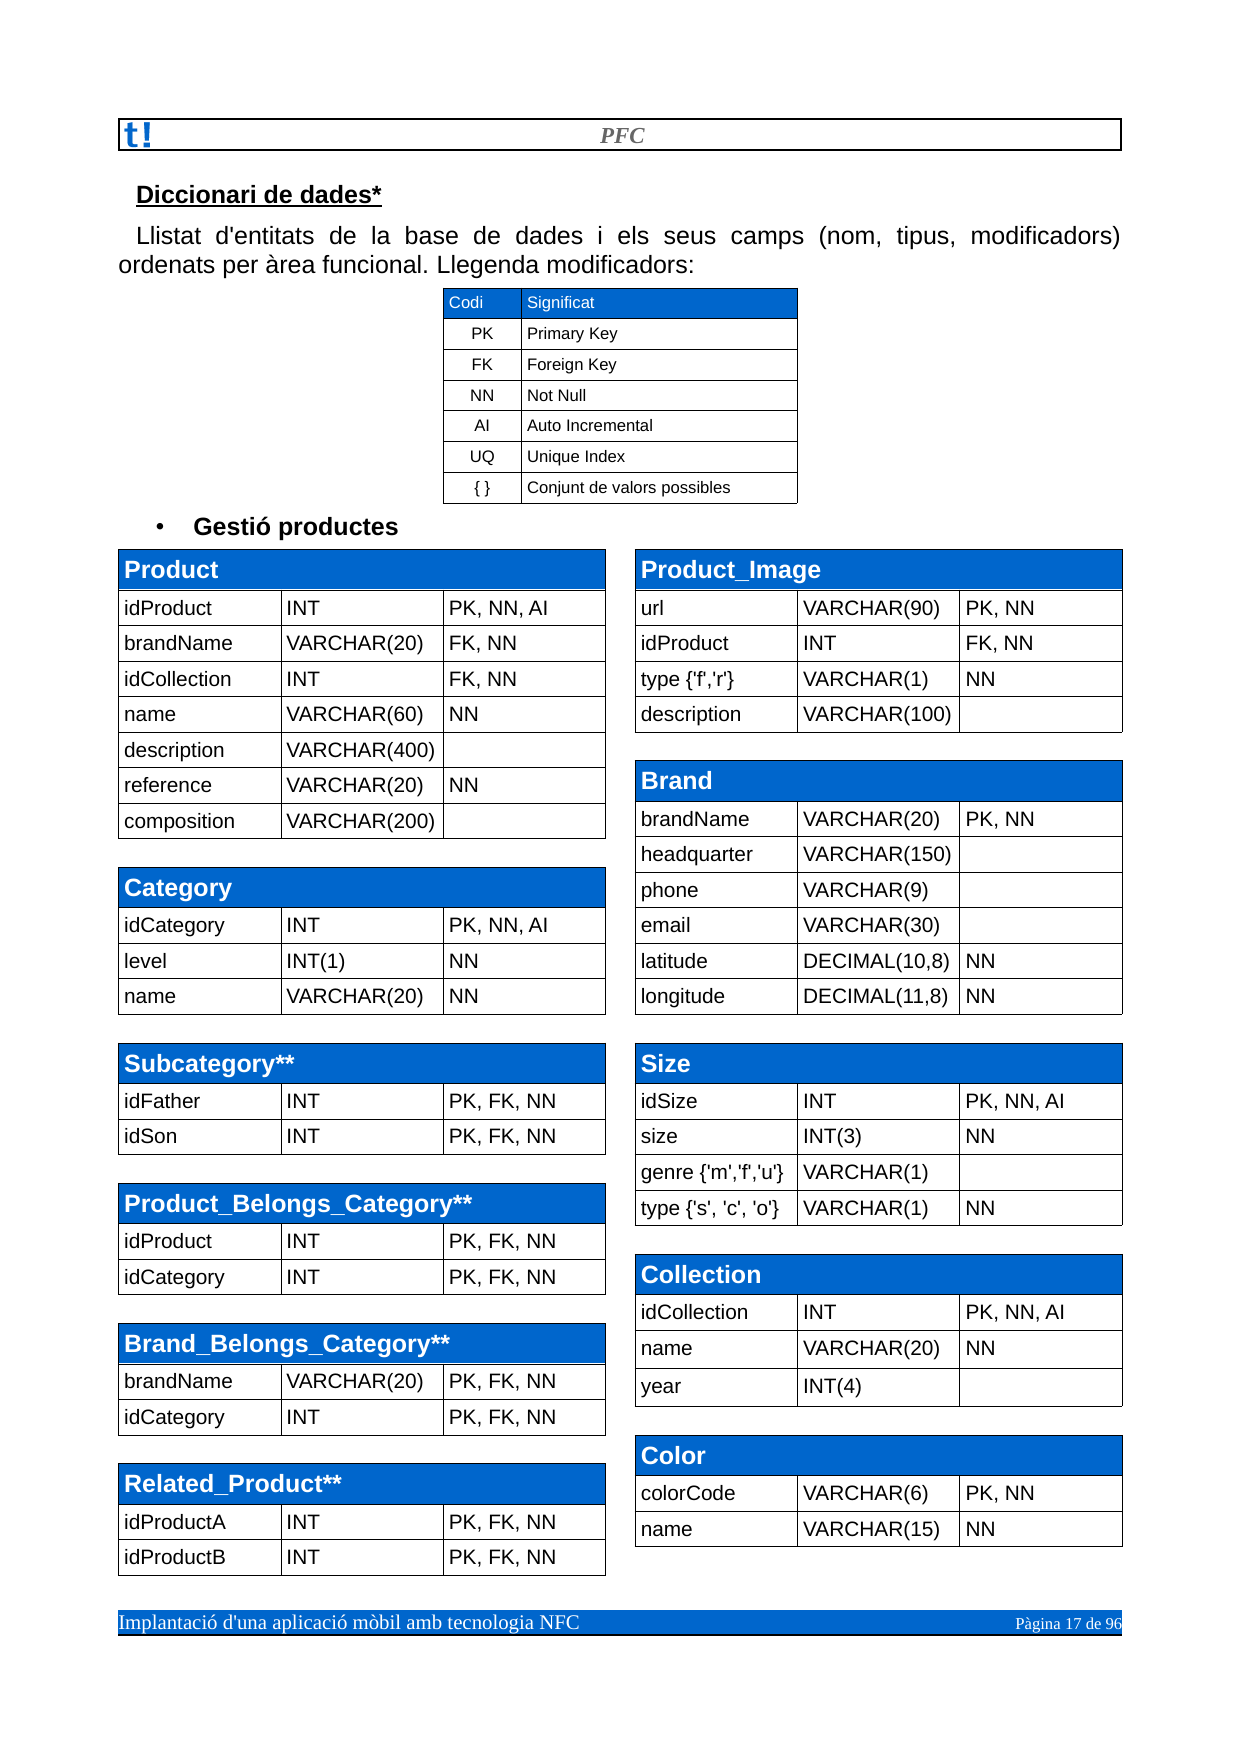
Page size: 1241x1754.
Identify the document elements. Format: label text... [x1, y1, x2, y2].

table_cell name [119, 697, 281, 732]
text Llistat d'entitats de la base de dades i els seus camps (nom, tipus, modificadors) ordenats per àrea funcional. Llegenda modificadors: [118, 221, 1122, 278]
table_cell description [636, 697, 797, 732]
table_header Color [636, 1436, 1122, 1475]
table_cell NN [444, 768, 605, 803]
table_cell description [119, 733, 281, 767]
table_cell INT [798, 1084, 959, 1118]
table_cell colorCode [636, 1476, 797, 1511]
table_cell VARCHAR(1) [798, 662, 959, 696]
table_cell VARCHAR(20) [282, 768, 443, 803]
table_cell PK, NN [960, 1476, 1122, 1511]
table_cell [960, 1155, 1122, 1189]
table_cell PK, NN, AI [960, 1084, 1122, 1118]
table_cell NN [960, 1191, 1122, 1225]
table_cell idFather [119, 1084, 281, 1118]
table_cell PK, FK, NN [444, 1365, 605, 1399]
table_cell NN [960, 1512, 1122, 1546]
table_cell Auto Incremental [522, 411, 797, 441]
table_cell idProductA [119, 1505, 281, 1539]
table_cell NN [444, 697, 605, 732]
table_header Category [119, 868, 605, 907]
table_header Collection [636, 1255, 1122, 1294]
table_cell idSize [636, 1084, 797, 1118]
table_cell INT [798, 626, 959, 661]
table_cell PK, FK, NN [444, 1120, 605, 1154]
table_cell level [119, 944, 281, 978]
table_cell PK, FK, NN [444, 1084, 605, 1118]
table_cell idSon [119, 1120, 281, 1154]
table_cell INT(3) [798, 1120, 959, 1154]
table_cell VARCHAR(15) [798, 1512, 959, 1546]
table_cell [960, 837, 1122, 872]
table_cell brandName [119, 1365, 281, 1399]
table_cell INT [798, 1295, 959, 1330]
table_cell VARCHAR(20) [798, 802, 959, 836]
table_cell idProductB [119, 1540, 281, 1575]
table_cell INT [282, 1084, 443, 1118]
table_cell [960, 1369, 1122, 1406]
table_cell latitude [636, 944, 797, 978]
table_cell idProduct [636, 626, 797, 661]
table_cell type {'s', 'c', 'o'} [636, 1191, 797, 1225]
table_cell DECIMAL(10,8) [798, 944, 959, 978]
table_header Subcategory** [119, 1044, 605, 1083]
table_header Related_Product** [119, 1464, 605, 1504]
table_cell VARCHAR(30) [798, 908, 959, 943]
table_cell VARCHAR(90) [798, 591, 959, 625]
table_cell PK, NN, AI [444, 908, 605, 943]
table_cell VARCHAR(1) [798, 1191, 959, 1225]
table_cell longitude [636, 979, 797, 1014]
table_cell genre {'m','f','u'} [636, 1155, 797, 1189]
table_cell name [636, 1331, 797, 1368]
table_cell FK [444, 350, 521, 379]
table_cell VARCHAR(20) [282, 626, 443, 661]
table_cell Not Null [522, 381, 797, 410]
table_cell url [636, 591, 797, 625]
table_cell UQ [444, 442, 521, 472]
table_cell PK, NN, AI [960, 1295, 1122, 1330]
list Gestió productes [156, 511, 1122, 540]
table_cell VARCHAR(6) [798, 1476, 959, 1511]
table_cell NN [960, 944, 1122, 978]
table_cell [444, 804, 605, 838]
table_cell composition [119, 804, 281, 838]
table_cell idCollection [119, 662, 281, 696]
table_cell INT(1) [282, 944, 443, 978]
table_cell INT [282, 591, 443, 625]
table_cell VARCHAR(20) [798, 1331, 959, 1368]
table_cell brandName [636, 802, 797, 836]
table_cell name [119, 979, 281, 1014]
table_header Product_Image [636, 550, 1122, 589]
table_cell [960, 873, 1122, 907]
table_cell NN [960, 1331, 1122, 1368]
table_cell PK, FK, NN [444, 1505, 605, 1539]
table_cell PK, NN [960, 591, 1122, 625]
table_cell idProduct [119, 1224, 281, 1259]
table_cell VARCHAR(150) [798, 837, 959, 872]
table_cell [960, 697, 1122, 732]
table_cell idCategory [119, 1260, 281, 1294]
table_cell Unique Index [522, 442, 797, 472]
table_cell idCollection [636, 1295, 797, 1330]
table_cell PK, NN [960, 802, 1122, 836]
table_header Brand [636, 761, 1122, 801]
table_cell email [636, 908, 797, 943]
table_cell brandName [119, 626, 281, 661]
table_cell headquarter [636, 837, 797, 872]
table_cell INT [282, 1224, 443, 1259]
table_header Codi [444, 289, 521, 318]
table_cell DECIMAL(11,8) [798, 979, 959, 1014]
table_cell type {'f','r'} [636, 662, 797, 696]
table_cell PK, FK, NN [444, 1400, 605, 1434]
table_cell INT [282, 908, 443, 943]
table_cell VARCHAR(100) [798, 697, 959, 732]
table_cell VARCHAR(400) [282, 733, 443, 767]
table_cell PK, NN, AI [444, 591, 605, 625]
table_cell size [636, 1120, 797, 1154]
table_cell [444, 733, 605, 767]
table_cell Conjunt de valors possibles [522, 473, 797, 502]
table_cell NN [960, 979, 1122, 1014]
table_cell PK, FK, NN [444, 1224, 605, 1259]
table_cell VARCHAR(20) [282, 979, 443, 1014]
table_cell FK, NN [444, 662, 605, 696]
table_cell FK, NN [444, 626, 605, 661]
table_cell year [636, 1369, 797, 1406]
table_cell NN [444, 979, 605, 1014]
table_cell INT [282, 1400, 443, 1434]
table_cell VARCHAR(20) [282, 1365, 443, 1399]
table_header Product [119, 550, 605, 589]
table_cell INT [282, 1120, 443, 1154]
table_cell Primary Key [522, 319, 797, 349]
table_cell INT [282, 1505, 443, 1539]
table_cell idCategory [119, 1400, 281, 1434]
table_cell idCategory [119, 908, 281, 943]
table_header Brand_Belongs_Category** [119, 1324, 605, 1363]
table_cell PK, FK, NN [444, 1260, 605, 1294]
table_cell NN [960, 1120, 1122, 1154]
table_cell [960, 908, 1122, 943]
table_cell INT [282, 662, 443, 696]
text Diccionari de dades* [118, 181, 1122, 209]
table_cell name [636, 1512, 797, 1546]
table_cell PK, FK, NN [444, 1540, 605, 1575]
table_header Size [636, 1044, 1122, 1083]
table_cell VARCHAR(9) [798, 873, 959, 907]
table_cell INT [282, 1540, 443, 1575]
table_cell NN [444, 944, 605, 978]
table_cell INT [282, 1260, 443, 1294]
table_cell PK [444, 319, 521, 349]
table_cell VARCHAR(1) [798, 1155, 959, 1189]
picture [123, 121, 151, 148]
table_cell NN [960, 662, 1122, 696]
table_cell Foreign Key [522, 350, 797, 379]
table_cell VARCHAR(60) [282, 697, 443, 732]
table_cell INT(4) [798, 1369, 959, 1406]
table_cell reference [119, 768, 281, 803]
table_cell FK, NN [960, 626, 1122, 661]
table_header Significat [522, 289, 797, 318]
table_cell VARCHAR(200) [282, 804, 443, 838]
table_cell AI [444, 411, 521, 441]
table_cell NN [444, 381, 521, 410]
table_cell idProduct [119, 591, 281, 625]
table_cell phone [636, 873, 797, 907]
table_cell { } [444, 473, 521, 502]
table_header Product_Belongs_Category** [119, 1184, 605, 1223]
